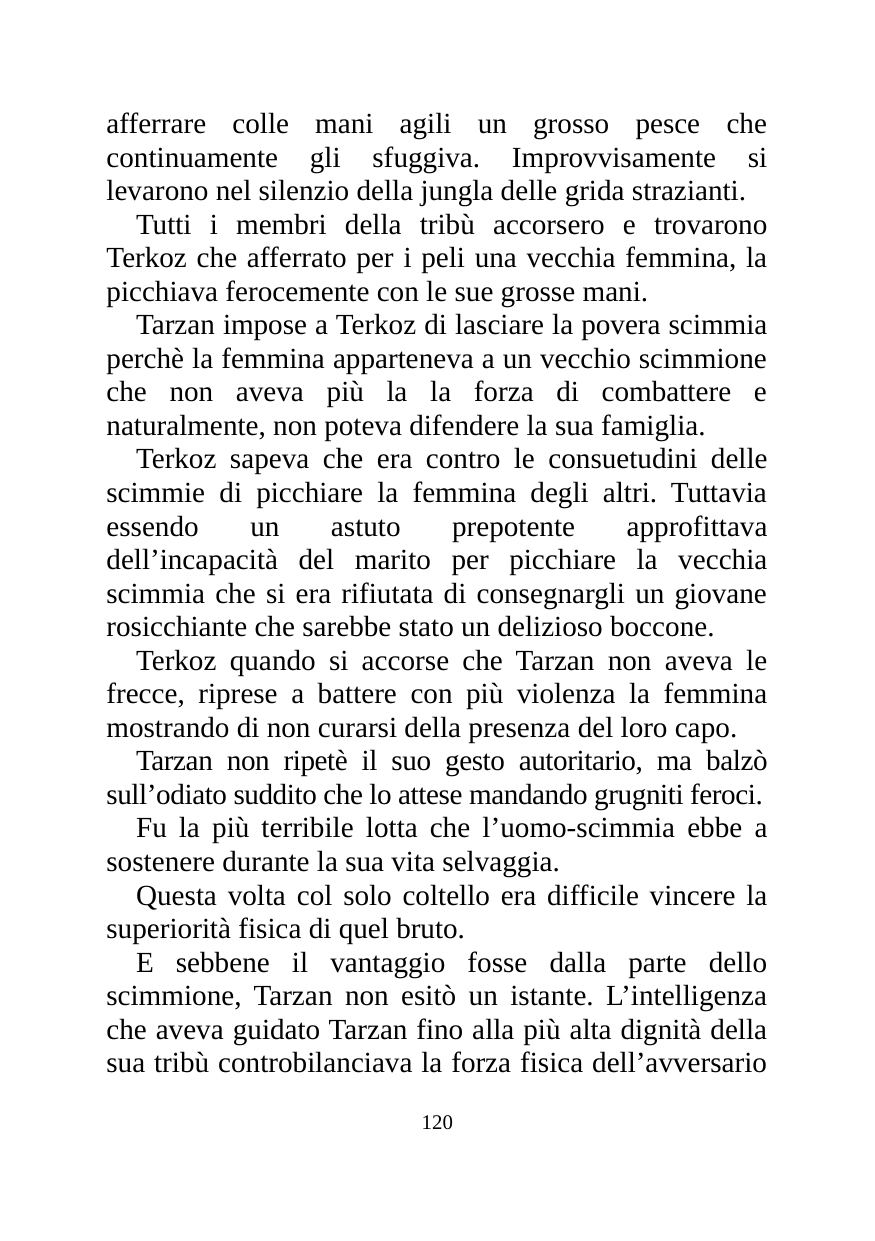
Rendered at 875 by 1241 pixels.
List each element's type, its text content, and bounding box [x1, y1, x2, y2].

text E sebbene il vantaggio fosse dalla parte dello scimmione, Tarzan non esitò un istante. L’intelligenza che aveva guidato Tarzan fino alla più alta dignità della sua tribù controbilanciava la forza fisica dell’avversario [106, 945, 768, 1079]
text Terkoz quando si accorse che Tarzan non aveva le frecce, riprese a battere con più violenza la femmina mostrando di non curarsi della presenza del loro capo. [106, 643, 768, 743]
text Tarzan non ripetè il suo gesto autoritario, ma balzò sull’odiato suddito che lo attese mandando grugniti feroci. [106, 743, 768, 811]
text Questa volta col solo coltello era difficile vincere la superiorità fisica di quel bruto. [106, 878, 768, 945]
text Tutti i membri della tribù accorsero e trovarono Terkoz che afferrato per i peli una vecchia femmina, la picchiava ferocemente con le sue grosse mani. [106, 207, 768, 307]
text Fu la più terribile lotta che l’uomo-scimmia ebbe a sostenere durante la sua vita selvaggia. [106, 811, 768, 878]
text afferrare colle mani agili un grosso pesce che continuamente gli sfuggiva. Improvvisamente si levarono nel silenzio della jungla delle grida strazianti. [106, 106, 768, 207]
text Tarzan impose a Terkoz di lasciare la povera scimmia perchè la femmina apparteneva a un vecchio scimmione che non aveva più la la forza di combattere e naturalmente, non poteva difendere la sua famiglia. [106, 307, 768, 442]
text Terkoz sapeva che era contro le consuetudini delle scimmie di picchiare la femmina degli altri. Tuttavia essendo un astuto prepotente approfittava dell’incapacità del marito per picchiare la vecchia scimmia che si era rifiutata di consegnargli un giovane rosicchiante che sarebbe stato un delizioso boccone. [106, 442, 768, 643]
